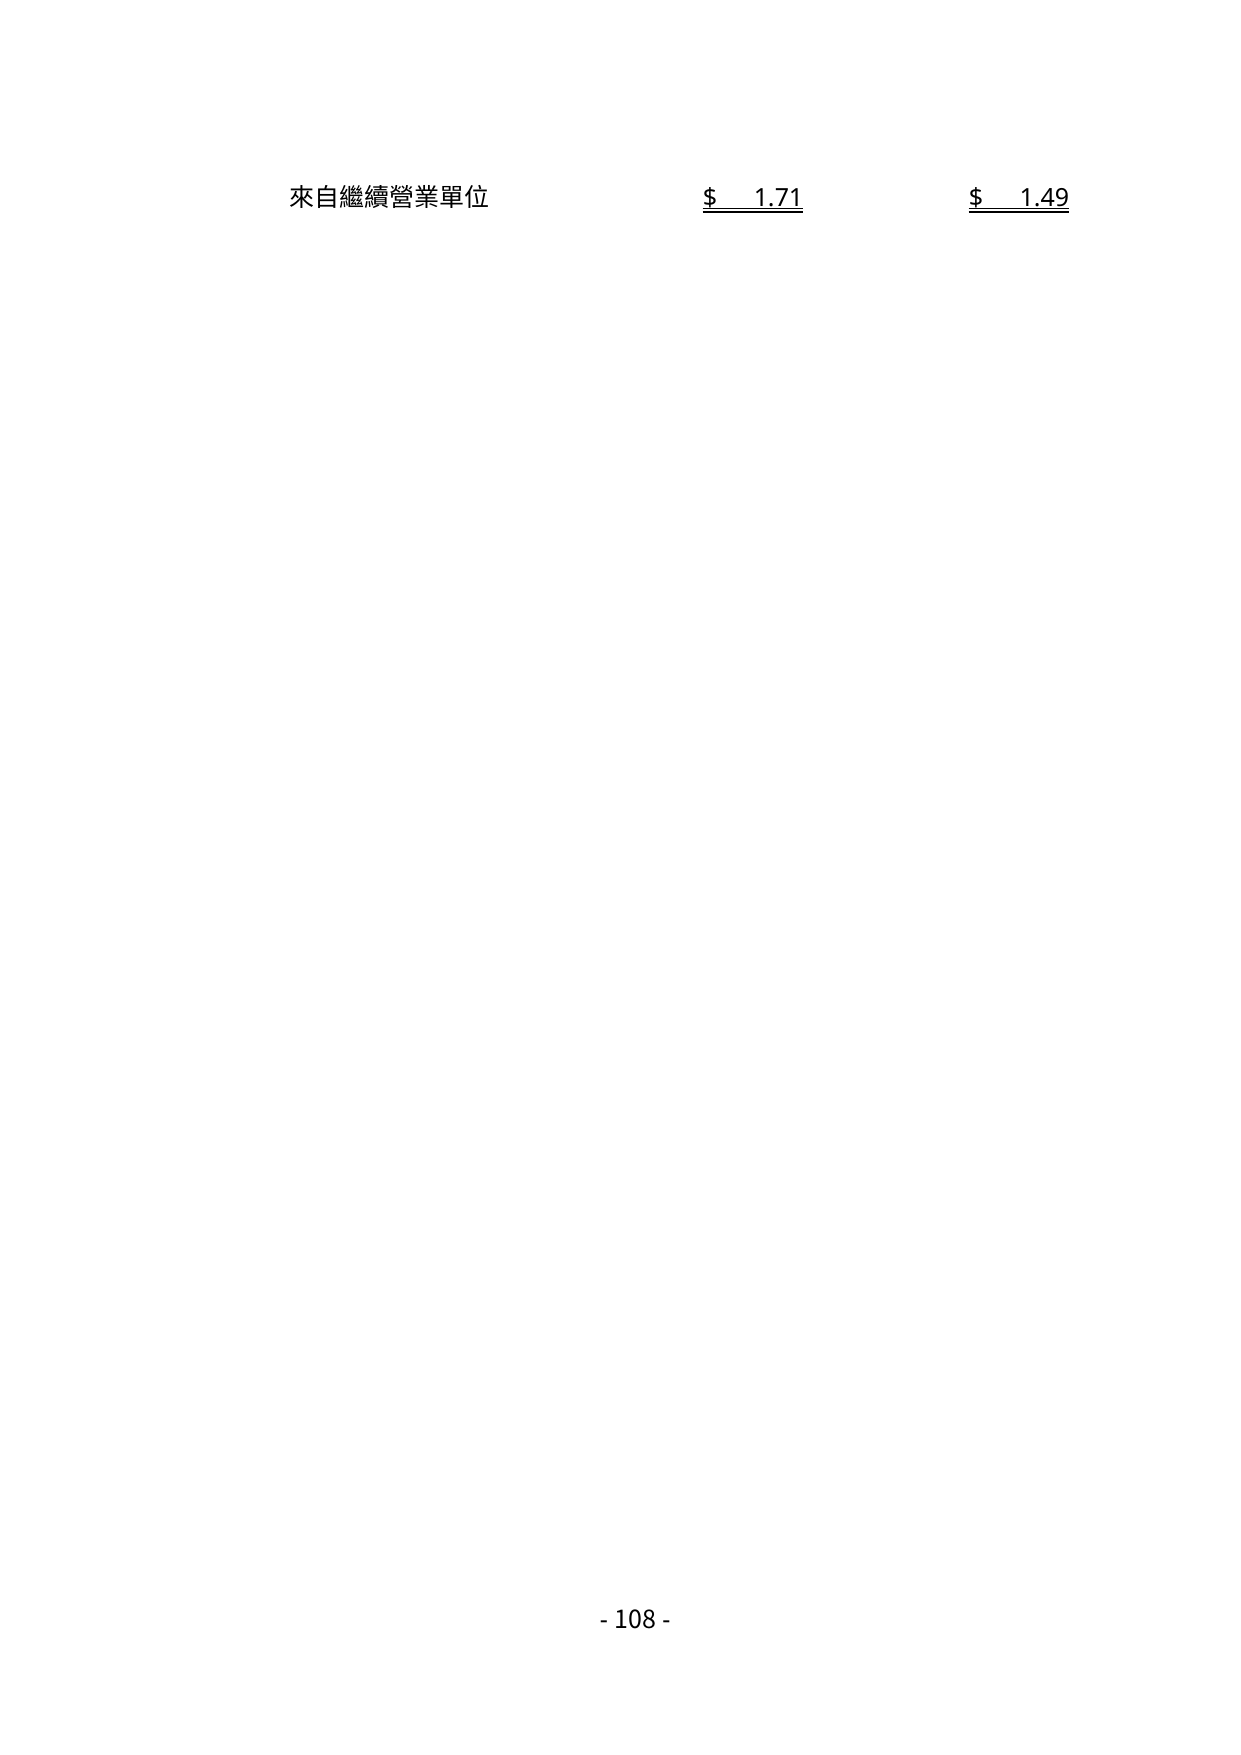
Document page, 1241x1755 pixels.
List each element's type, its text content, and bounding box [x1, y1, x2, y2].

table_cell $ 1.71 [650, 177, 856, 213]
table_cell 來自繼續營業單位 [236, 177, 591, 213]
table_cell [856, 177, 915, 213]
table_cell [591, 177, 649, 213]
table_cell $ 1.49 [915, 177, 1122, 213]
